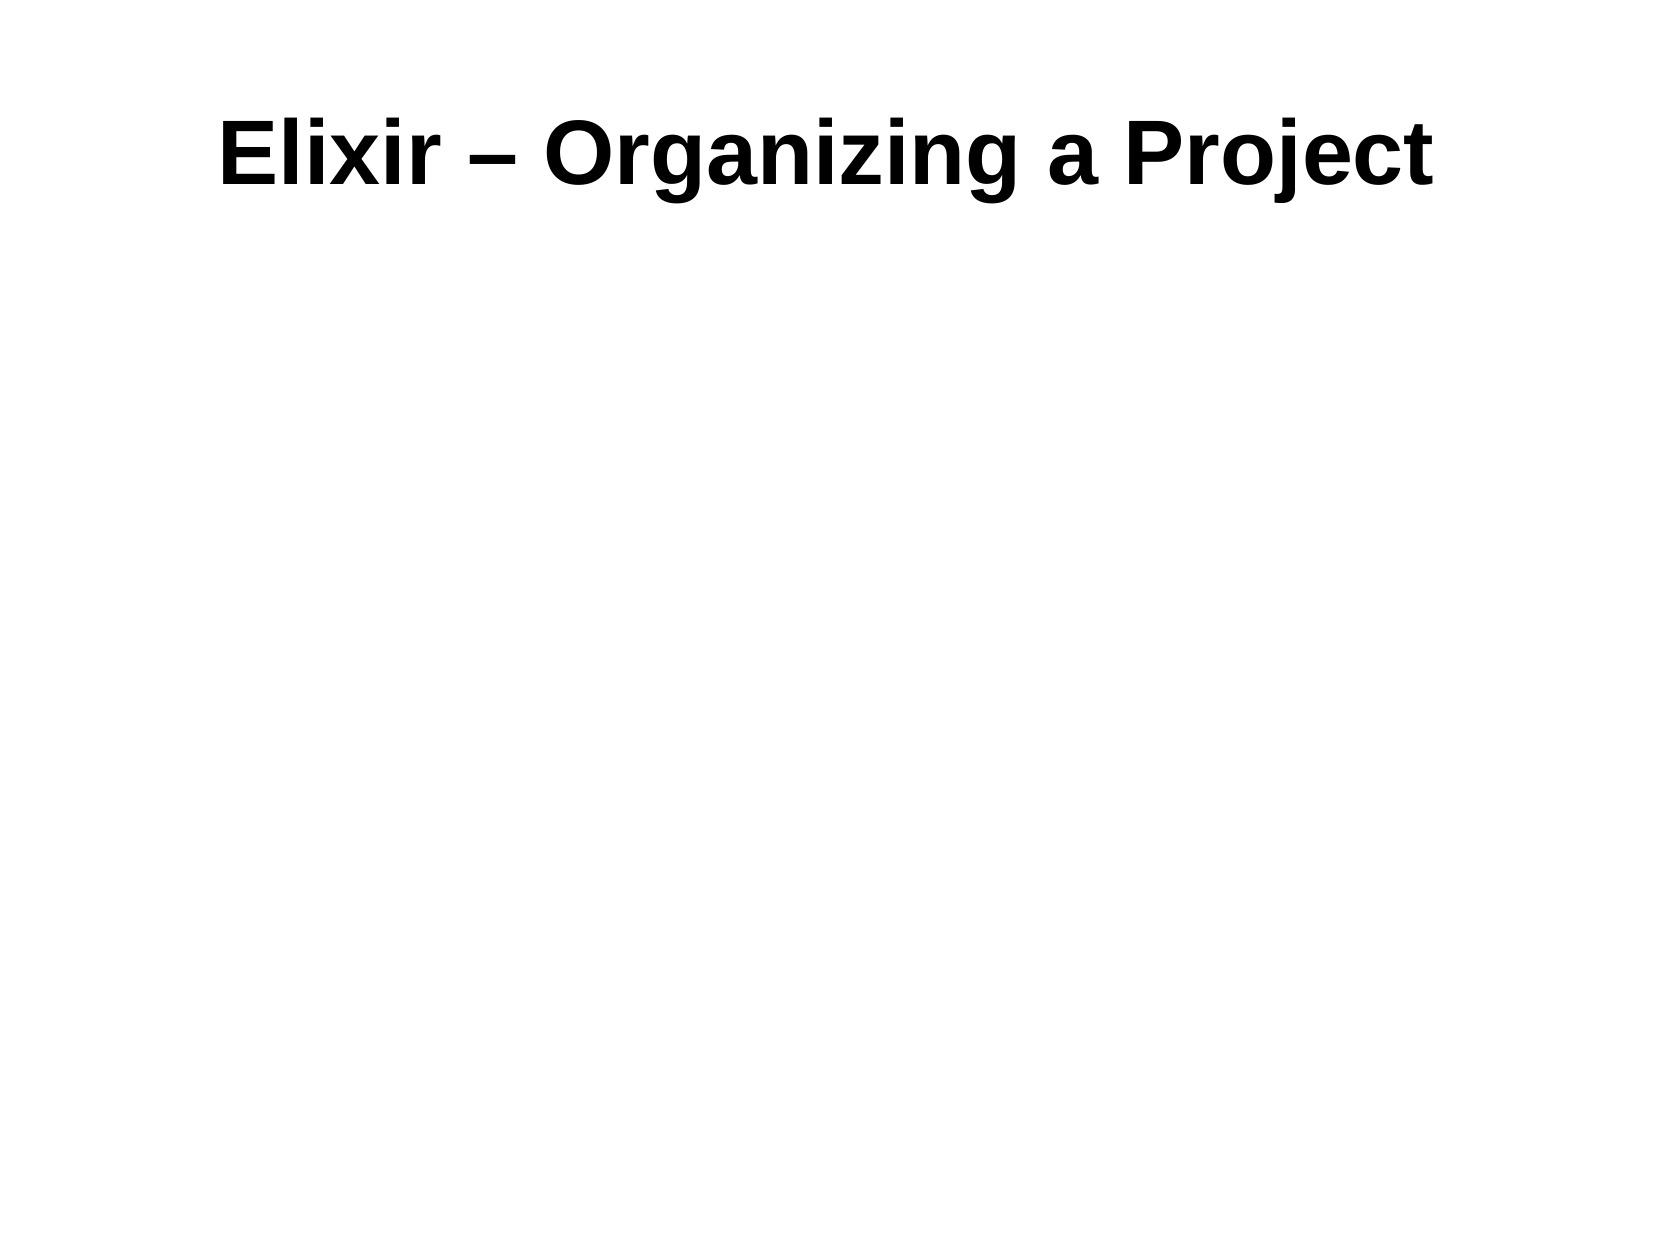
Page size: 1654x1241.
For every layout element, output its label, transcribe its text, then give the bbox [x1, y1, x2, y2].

title Elixir – Organizing a Project [82, 49, 1571, 257]
